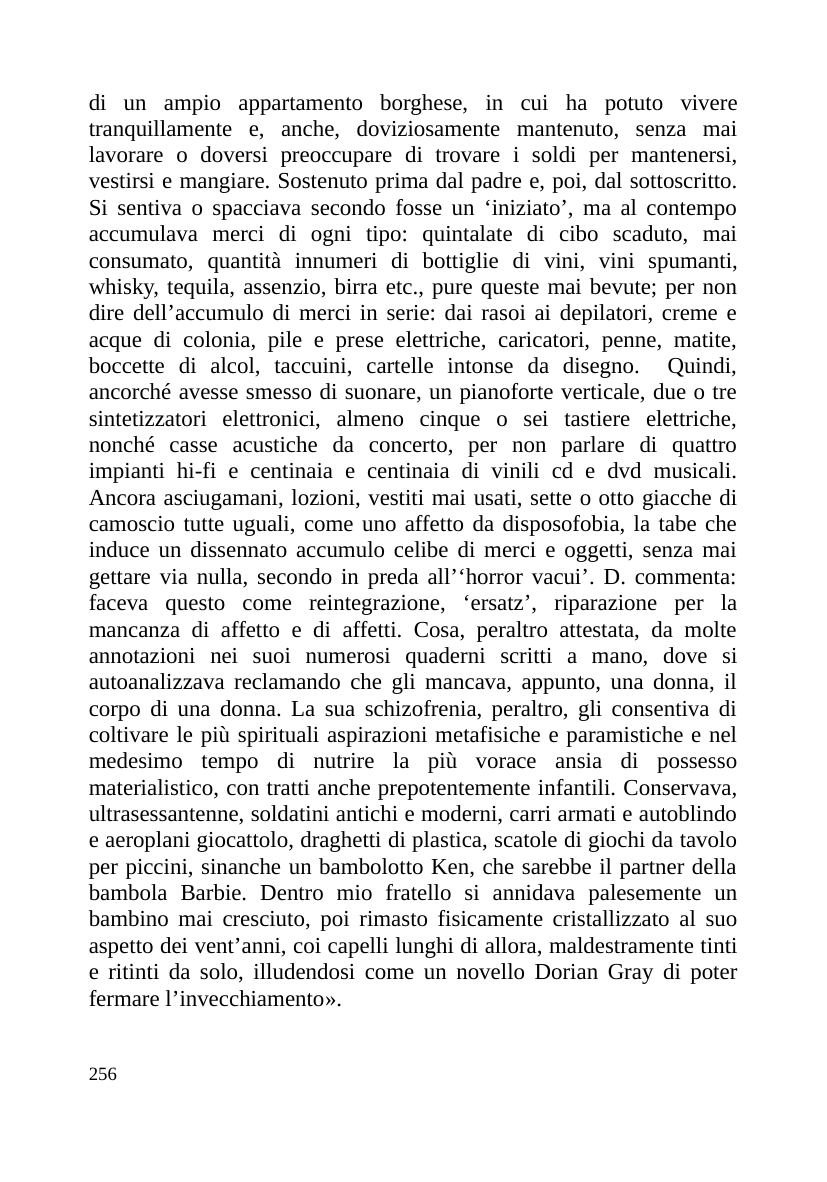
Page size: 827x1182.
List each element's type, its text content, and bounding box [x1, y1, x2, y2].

text di un ampio appartamento borghese, in cui ha potuto vivere tranquillamente e, anche, doviziosamente mantenuto, senza mai lavorare o doversi preoccupare di trovare i soldi per mantenersi, vestirsi e mangiare. Sostenuto prima dal padre e, poi, dal sottoscritto. Si sentiva o spacciava secondo fosse un ‘iniziato’, ma al contempo accumulava merci di ogni tipo: quintalate di cibo scaduto, mai consumato, quantità innumeri di bottiglie di vini, vini spumanti, whisky, tequila, assenzio, birra etc., pure queste mai bevute; per non dire dell’accumulo di merci in serie: dai rasoi ai depilatori, creme e acque di colonia, pile e prese elettriche, caricatori, penne, matite, boccette di alcol, taccuini, cartelle intonse da disegno. Quindi, ancorché avesse smesso di suonare, un pianoforte verticale, due o tre sintetizzatori elettronici, almeno cinque o sei tastiere elettriche, nonché casse acustiche da concerto, per non parlare di quattro impianti hi-fi e centinaia e centinaia di vinili cd e dvd musicali. Ancora asciugamani, lozioni, vestiti mai usati, sette o otto giacche di camoscio tutte uguali, come uno affetto da disposofobia, la tabe che induce un dissennato accumulo celibe di merci e oggetti, senza mai gettare via nulla, secondo in preda all’‘horror vacui’. D. commenta: faceva questo come reintegrazione, ‘ersatz’, riparazione per la mancanza di affetto e di affetti. Cosa, peraltro attestata, da molte annotazioni nei suoi numerosi quaderni scritti a mano, dove si autoanalizzava reclamando che gli mancava, appunto, una donna, il corpo di una donna. La sua schizofrenia, peraltro, gli consentiva di coltivare le più spirituali aspirazioni metafisiche e paramistiche e nel medesimo tempo di nutrire la più vorace ansia di possesso materialistico, con tratti anche prepotentemente infantili. Conservava, ultrasessantenne, soldatini antichi e moderni, carri armati e autoblindo e aeroplani giocattolo, draghetti di plastica, scatole di giochi da tavolo per piccini, sinanche un bambolotto Ken, che sarebbe il partner della bambola Barbie. Dentro mio fratello si annidava palesemente un bambino mai cresciuto, poi rimasto fisicamente cristallizzato al suo aspetto dei vent’anni, coi capelli lunghi di allora, maldestramente tinti e ritinti da solo, illudendosi come un novello Dorian Gray di poter fermare l’invecchiamento». [88, 88, 738, 1011]
